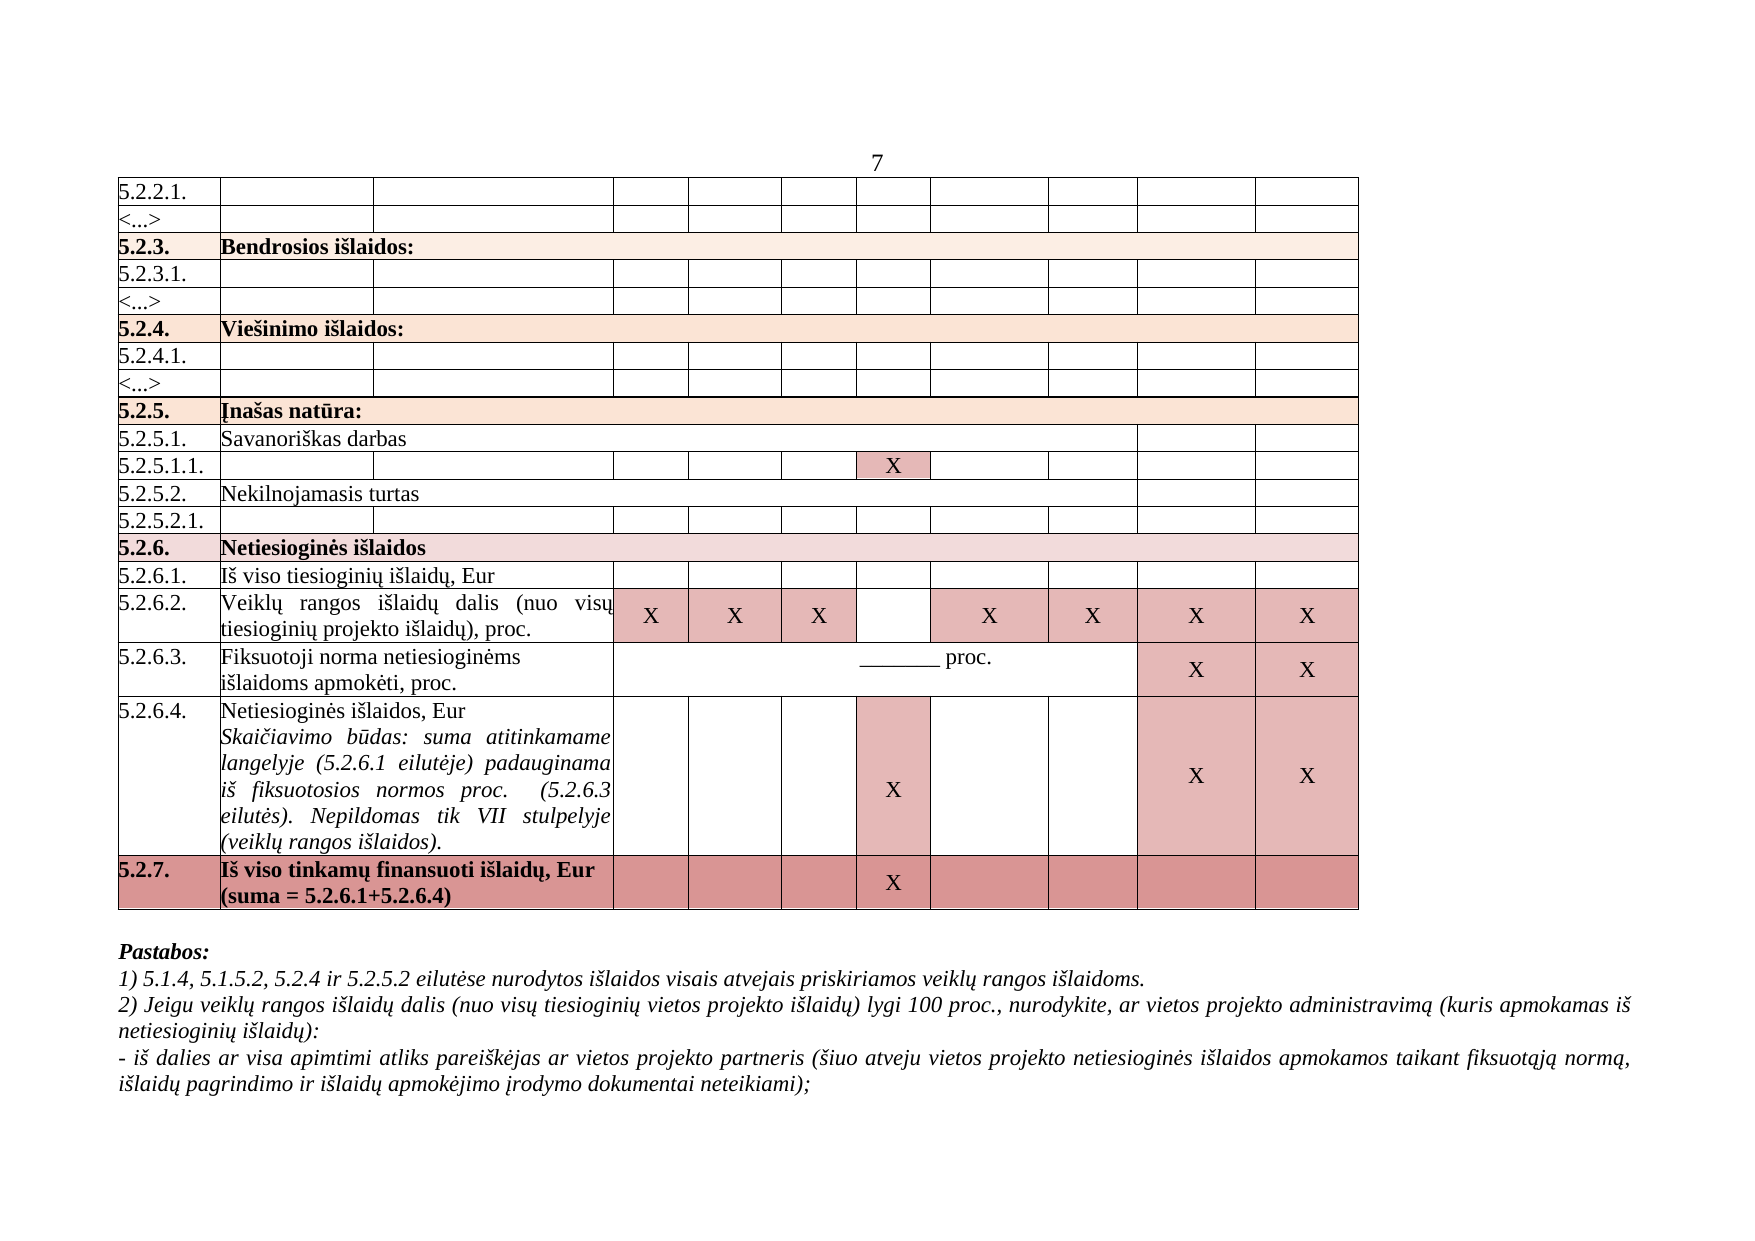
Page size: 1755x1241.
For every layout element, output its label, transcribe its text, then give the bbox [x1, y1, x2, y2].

table_cell [1049, 206, 1137, 232]
table_cell [931, 343, 1048, 369]
table_cell 5.2.6.2. [119, 589, 220, 642]
table_cell [1138, 343, 1255, 369]
table_cell Įnašas natūra: [221, 398, 1358, 424]
table_cell [1256, 452, 1358, 478]
table_cell [614, 178, 688, 204]
table_cell [374, 288, 613, 314]
table_cell Netiesioginės išlaidos [221, 534, 1358, 561]
table_cell X [1256, 589, 1358, 642]
table_cell 5.2.4. [119, 315, 220, 342]
text 2) Jeigu veiklų rangos išlaidų dalis (nuo visų tiesioginių vietos projekto išlaidų) lygi 100 proc., nurodykite, ar vietos projekto administravimą (kuris apmokamas iš netiesioginių išlaidų): [118, 991, 1636, 1044]
table_cell [614, 370, 688, 396]
table_cell [1138, 480, 1255, 506]
table_cell [1138, 856, 1255, 908]
table_cell 5.2.3. [119, 233, 220, 259]
table_cell X [1138, 697, 1255, 855]
table_cell X [1049, 589, 1137, 642]
table_cell [689, 343, 781, 369]
table_cell [221, 178, 373, 204]
table_cell [857, 562, 930, 588]
table_cell <...> [119, 206, 220, 232]
table_cell [931, 260, 1048, 287]
table_cell [931, 178, 1048, 204]
table_cell [1256, 562, 1358, 588]
table_cell X [1256, 697, 1358, 855]
table_cell [857, 288, 930, 314]
table_cell [931, 288, 1048, 314]
table_cell [614, 697, 688, 855]
table_cell X [1256, 643, 1358, 696]
table_cell [857, 370, 930, 396]
table_cell [857, 507, 930, 533]
table_cell [782, 260, 856, 287]
table_cell [857, 178, 930, 204]
table_cell [1049, 562, 1137, 588]
table_cell [1138, 178, 1255, 204]
table_cell [689, 260, 781, 287]
table_cell _______ proc. [614, 643, 1137, 696]
table_cell [1256, 343, 1358, 369]
table_cell Iš viso tinkamų finansuoti išlaidų, Eur (suma = 5.2.6.1+5.2.6.4) [221, 856, 613, 908]
table_cell 5.2.5.2.1. [119, 507, 220, 533]
table_cell Netiesioginės išlaidos, Eur Skaičiavimo būdas: suma atitinkamame langelyje (5.2.6.1 eilutėje) padauginama iš fiksuotosios normos proc. (5.2.6.3 eilutės). Nepildomas tik VII stulpelyje (veiklų rangos išlaidos). [221, 697, 613, 855]
table_cell [221, 206, 373, 232]
table_cell [374, 343, 613, 369]
table_cell [614, 288, 688, 314]
table_cell [1256, 260, 1358, 287]
table_cell [689, 562, 781, 588]
table_cell [857, 343, 930, 369]
table_cell [689, 856, 781, 908]
table_cell 5.2.6.3. [119, 643, 220, 696]
table_cell X [857, 697, 930, 855]
table_cell [689, 370, 781, 396]
table_cell [614, 856, 688, 908]
table_cell [782, 178, 856, 204]
table_cell [689, 178, 781, 204]
table_cell [1049, 288, 1137, 314]
table_cell 5.2.6.4. [119, 697, 220, 855]
table_cell [374, 452, 613, 478]
table_cell 5.2.6. [119, 534, 220, 561]
table_cell Fiksuotoji norma netiesioginėms išlaidoms apmokėti, proc. [221, 643, 613, 696]
table_cell 5.2.5.2. [119, 480, 220, 506]
table_cell [1049, 260, 1137, 287]
table_cell [931, 452, 1048, 478]
table_cell [1256, 206, 1358, 232]
table_cell [782, 370, 856, 396]
table_cell <...> [119, 288, 220, 314]
table_cell [221, 343, 373, 369]
table_cell [1138, 452, 1255, 478]
table_cell [931, 206, 1048, 232]
table_cell [689, 452, 781, 478]
table_cell [1049, 343, 1137, 369]
table_cell [931, 507, 1048, 533]
table_cell [1256, 507, 1358, 533]
table_cell [931, 856, 1048, 908]
table_cell <...> [119, 370, 220, 396]
table_cell [614, 206, 688, 232]
table_cell [782, 507, 856, 533]
table_cell [782, 288, 856, 314]
table_cell X [931, 589, 1048, 642]
table_cell [782, 206, 856, 232]
table_cell [1256, 425, 1358, 451]
table_cell [374, 260, 613, 287]
table_cell [614, 562, 688, 588]
table_cell [782, 697, 856, 855]
table_cell [374, 370, 613, 396]
table_cell Iš viso tiesioginių išlaidų, Eur [221, 562, 613, 588]
table_cell X [1138, 643, 1255, 696]
table_cell [857, 589, 930, 642]
table_cell [1138, 206, 1255, 232]
table_cell X [857, 452, 930, 478]
table_cell 5.2.3.1. [119, 260, 220, 287]
table_cell [374, 206, 613, 232]
table_cell Bendrosios išlaidos: [221, 233, 1358, 259]
table_cell [1138, 562, 1255, 588]
table_cell X [857, 856, 930, 908]
table_cell X [1138, 589, 1255, 642]
table_cell 5.2.5.1.1. [119, 452, 220, 478]
table_cell [689, 697, 781, 855]
table_cell [1049, 452, 1137, 478]
table_cell Nekilnojamasis turtas [221, 480, 1137, 506]
table_cell X [614, 589, 688, 642]
table_cell [1256, 370, 1358, 396]
table_cell [782, 856, 856, 908]
table_cell [221, 452, 373, 478]
table_cell [1049, 178, 1137, 204]
table_cell [614, 343, 688, 369]
table_cell [374, 178, 613, 204]
table_cell [689, 206, 781, 232]
table_cell [1049, 697, 1137, 855]
table_cell Veiklų rangos išlaidų dalis (nuo visų tiesioginių projekto išlaidų), proc. [221, 589, 613, 642]
table_cell [1256, 288, 1358, 314]
table_cell [221, 260, 373, 287]
table_cell [614, 507, 688, 533]
table_cell 5.2.5. [119, 398, 220, 424]
table_cell 5.2.4.1. [119, 343, 220, 369]
table_cell [782, 343, 856, 369]
table_cell [221, 507, 373, 533]
table_cell [1138, 425, 1255, 451]
table_cell [1049, 370, 1137, 396]
table_cell [689, 507, 781, 533]
table_cell 5.2.7. [119, 856, 220, 908]
table_cell [857, 206, 930, 232]
table_cell X [689, 589, 781, 642]
table_cell [931, 370, 1048, 396]
text - iš dalies ar visa apimtimi atliks pareiškėjas ar vietos projekto partneris (šiuo atveju vietos projekto netiesioginės išlaidos apmokamos taikant fiksuotąją normą, išlaidų pagrindimo ir išlaidų apmokėjimo įrodymo dokumentai neteikiami); [118, 1044, 1636, 1096]
table_cell 5.2.2.1. [119, 178, 220, 204]
table_cell [689, 288, 781, 314]
table_cell 5.2.5.1. [119, 425, 220, 451]
table_cell Viešinimo išlaidos: [221, 315, 1358, 342]
table_cell [374, 507, 613, 533]
table_cell Savanoriškas darbas [221, 425, 1137, 451]
table_cell [1049, 507, 1137, 533]
table_cell [1138, 370, 1255, 396]
table_cell [1256, 856, 1358, 908]
table_cell [614, 260, 688, 287]
table_cell [1256, 178, 1358, 204]
table_cell [221, 288, 373, 314]
table_cell [1049, 856, 1137, 908]
table_cell X [782, 589, 856, 642]
table_cell 5.2.6.1. [119, 562, 220, 588]
table_cell [1138, 260, 1255, 287]
table_cell [857, 260, 930, 287]
text Pastabos: [118, 938, 1636, 965]
table_cell [782, 562, 856, 588]
table_cell [931, 562, 1048, 588]
table_cell [614, 452, 688, 478]
table_cell [1138, 507, 1255, 533]
table_cell [221, 370, 373, 396]
table_cell [931, 697, 1048, 855]
table_cell [782, 452, 856, 478]
text 1) 5.1.4, 5.1.5.2, 5.2.4 ir 5.2.5.2 eilutėse nurodytos išlaidos visais atvejais priskiriamos veiklų rangos išlaidoms. [118, 965, 1636, 991]
table_cell [1256, 480, 1358, 506]
table_cell [1138, 288, 1255, 314]
